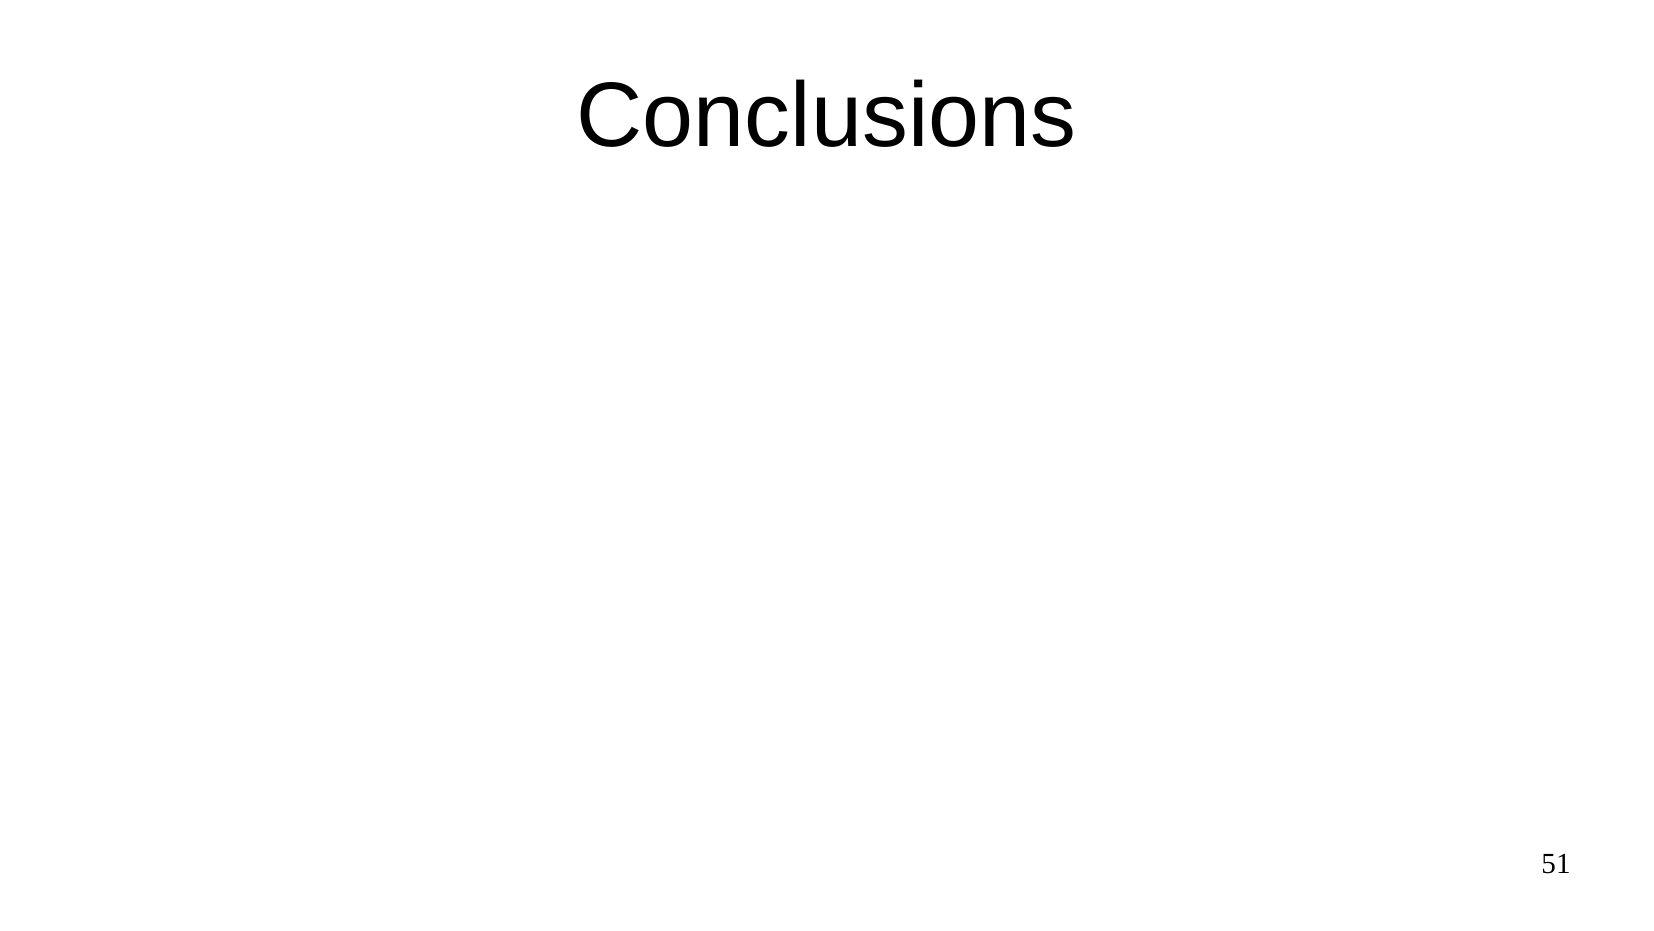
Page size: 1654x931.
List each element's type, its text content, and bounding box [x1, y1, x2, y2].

title Conclusions [82, 37, 1571, 193]
